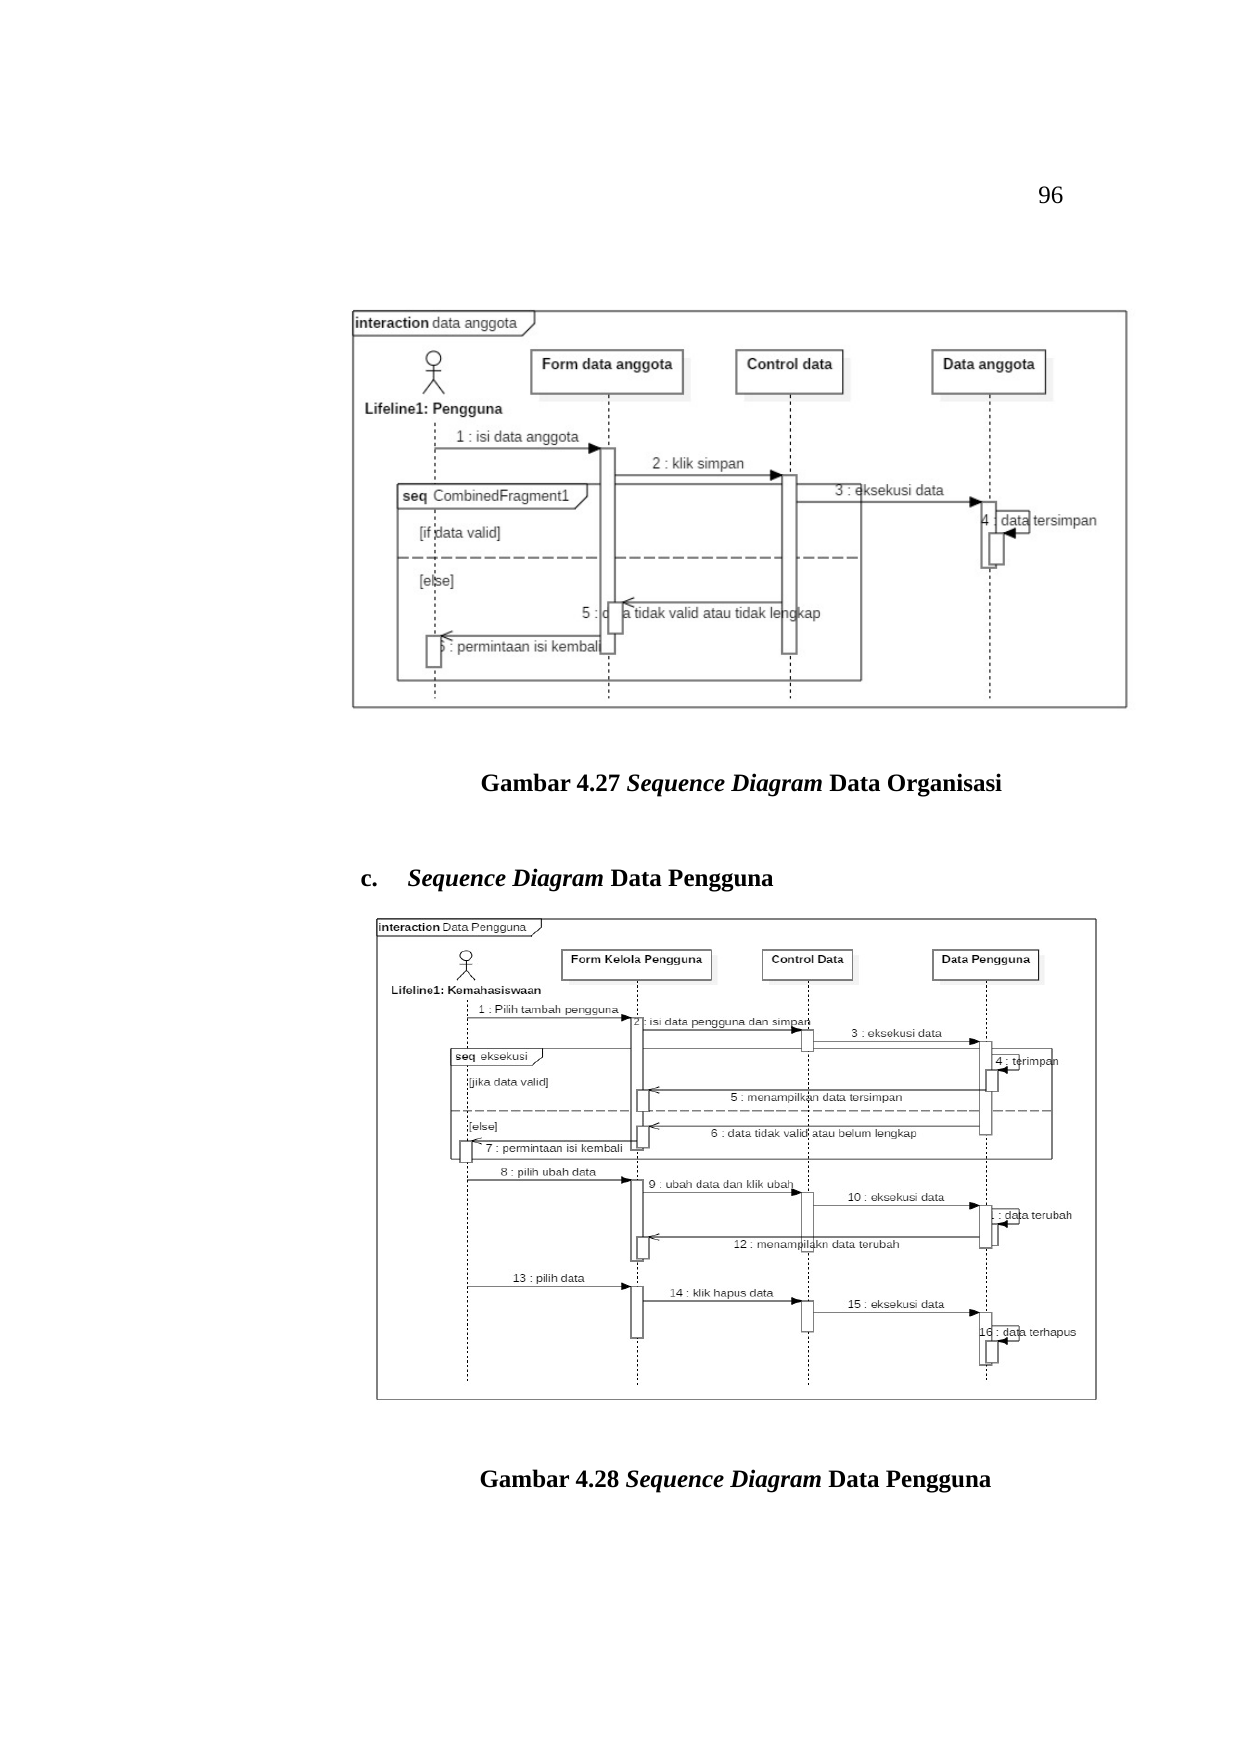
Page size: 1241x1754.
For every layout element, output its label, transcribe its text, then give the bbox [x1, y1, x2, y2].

table_header [417, 295, 1062, 300]
picture [367, 911, 1113, 1418]
picture [342, 300, 1138, 721]
table_header [417, 721, 1062, 755]
text Gambar 4.27 Sequence Diagram Data Organisasi [419, 768, 1063, 797]
list Sequence Diagram Data Pengguna [360, 863, 1063, 892]
table_header [417, 1418, 1062, 1452]
table_header [417, 906, 1062, 911]
text Gambar 4.28 Sequence Diagram Data Pengguna [407, 1464, 1063, 1493]
